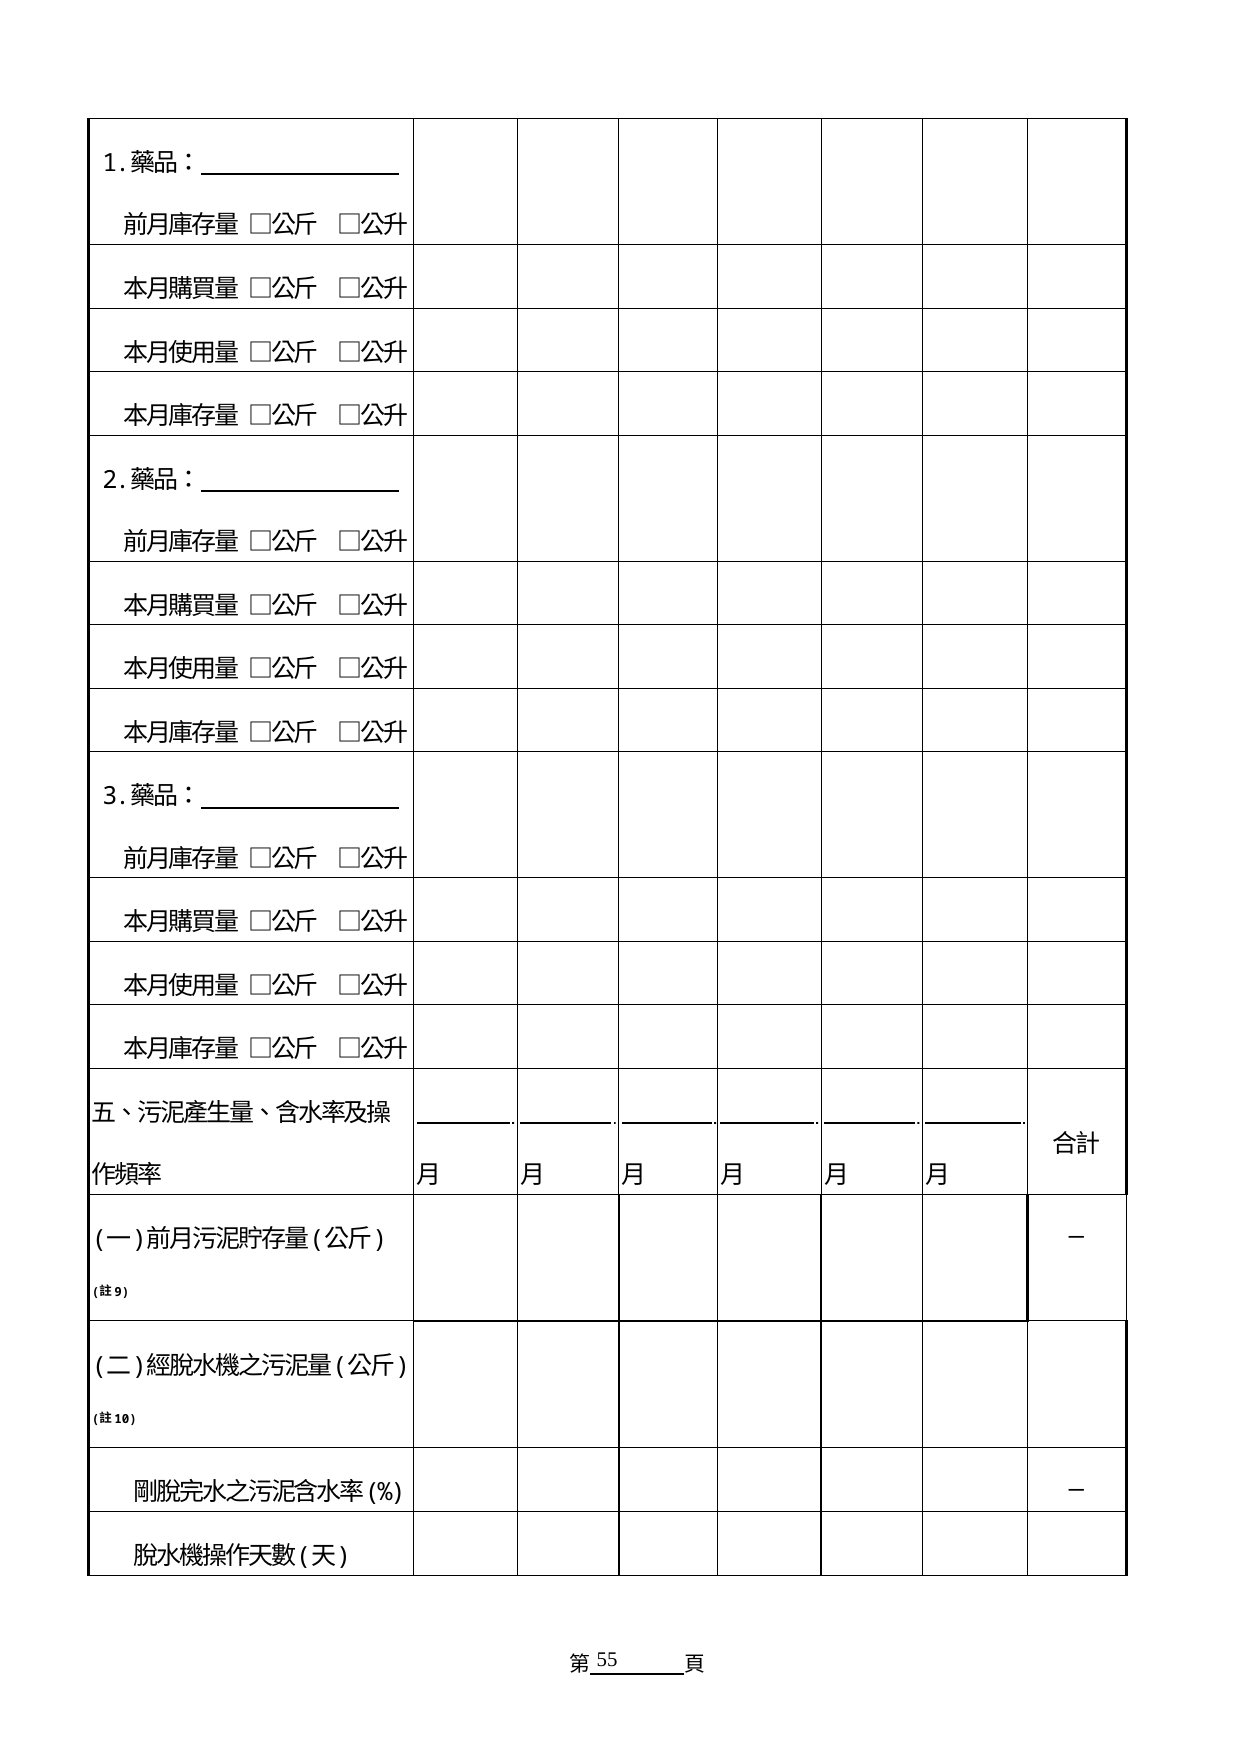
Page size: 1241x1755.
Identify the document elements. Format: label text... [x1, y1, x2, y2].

table_cell 2.藥品： 前月庫存量 □公斤 □公升 [90, 436, 413, 561]
table_cell [619, 309, 717, 371]
table_cell [822, 1005, 922, 1068]
table_cell [414, 372, 517, 434]
table_cell [619, 372, 717, 434]
table_cell 月 [923, 1069, 1027, 1194]
table_cell [414, 1195, 517, 1320]
table_cell [1028, 1321, 1125, 1447]
table_cell [923, 942, 1027, 1004]
table_cell [822, 436, 922, 561]
table_cell [718, 1512, 820, 1575]
table_cell [414, 245, 517, 307]
table_cell [518, 119, 618, 244]
table_cell [822, 1322, 922, 1447]
table_cell [718, 752, 821, 877]
table_cell [619, 752, 717, 877]
table_cell 剛脫完水之污泥含水率(%) [90, 1448, 413, 1511]
table_cell [923, 878, 1027, 941]
table_cell [718, 309, 821, 371]
table_cell [822, 878, 922, 941]
table_cell [822, 562, 922, 624]
table_cell [923, 1005, 1027, 1068]
table_cell (一)前月污泥貯存量(公斤) (註9) [90, 1195, 413, 1320]
table_cell 3.藥品： 前月庫存量 □公斤 □公升 [90, 752, 413, 877]
table_cell [923, 1195, 1026, 1320]
table_cell [1028, 752, 1125, 877]
table_cell [518, 1512, 618, 1575]
table_cell 本月使用量 □公斤 □公升 [90, 625, 413, 688]
table_cell [518, 1448, 618, 1511]
table_cell [822, 1512, 922, 1575]
table_cell (二)經脫水機之污泥量(公斤) (註10) [90, 1321, 413, 1447]
table_cell [822, 119, 922, 244]
table_cell [518, 1322, 618, 1447]
table_cell [414, 878, 517, 941]
table_cell [414, 752, 517, 877]
table_cell [718, 372, 821, 434]
table_cell [619, 689, 717, 751]
table_cell [1028, 562, 1125, 624]
table_cell [414, 1322, 517, 1447]
table_cell [619, 245, 717, 307]
table_cell [518, 309, 618, 371]
table_cell [822, 245, 922, 307]
table_cell [1028, 942, 1125, 1004]
table_cell [718, 436, 821, 561]
table_cell [718, 942, 821, 1004]
table_cell 五、污泥產生量、含水率及操作頻率 [90, 1069, 413, 1194]
table_cell [718, 689, 821, 751]
table_cell [414, 625, 517, 688]
table_cell [619, 942, 717, 1004]
table_cell [923, 1448, 1027, 1511]
table_cell [822, 942, 922, 1004]
table_cell [923, 1512, 1027, 1575]
table_cell [518, 436, 618, 561]
table_cell 月 [619, 1069, 717, 1194]
table_cell [619, 1005, 717, 1068]
table_cell ─ [1028, 1448, 1125, 1511]
table_cell [822, 372, 922, 434]
table_cell [923, 245, 1027, 307]
table_cell [619, 119, 717, 244]
table_cell [1028, 119, 1125, 244]
table_cell [518, 1005, 618, 1068]
table_cell 本月庫存量 □公斤 □公升 [90, 1005, 413, 1068]
table_cell [518, 752, 618, 877]
table_cell [518, 878, 618, 941]
table_cell [619, 625, 717, 688]
table_cell [923, 689, 1027, 751]
table_cell [822, 689, 922, 751]
table_cell 本月購買量 □公斤 □公升 [90, 562, 413, 624]
table_cell [1028, 689, 1125, 751]
table_cell [1028, 245, 1125, 307]
table_cell [1028, 1005, 1125, 1068]
table_cell [923, 752, 1027, 877]
table_cell [923, 309, 1027, 371]
table_cell [518, 625, 618, 688]
table_cell [1028, 309, 1125, 371]
table_cell [414, 436, 517, 561]
table_cell [414, 562, 517, 624]
table_cell [923, 436, 1027, 561]
table_cell [414, 1448, 517, 1511]
table_cell [414, 689, 517, 751]
table_cell [923, 625, 1027, 688]
table_cell [518, 562, 618, 624]
table_cell [923, 1322, 1027, 1447]
table_cell [414, 942, 517, 1004]
table_cell 月 [822, 1069, 922, 1194]
table_cell [822, 752, 922, 877]
table_cell 本月使用量 □公斤 □公升 [90, 309, 413, 371]
table_cell 月 [718, 1069, 821, 1194]
table_cell [718, 119, 821, 244]
table_cell [620, 1322, 717, 1447]
table_cell [822, 309, 922, 371]
table_cell [620, 1195, 717, 1320]
table_cell 本月使用量 □公斤 □公升 [90, 942, 413, 1004]
table_cell [718, 1005, 821, 1068]
table_cell 本月購買量 □公斤 □公升 [90, 878, 413, 941]
table_cell [518, 689, 618, 751]
table_cell 1.藥品： 前月庫存量 □公斤 □公升 [90, 119, 413, 244]
table_cell [822, 1448, 922, 1511]
table_cell [1028, 436, 1125, 561]
table_cell [620, 1448, 717, 1511]
table_cell [1028, 1512, 1125, 1575]
table_cell [718, 625, 821, 688]
table_cell [414, 309, 517, 371]
table_cell [718, 245, 821, 307]
table_cell [923, 372, 1027, 434]
table_cell 本月庫存量 □公斤 □公升 [90, 689, 413, 751]
table_cell 月 [518, 1069, 618, 1194]
table_cell 本月購買量 □公斤 □公升 [90, 245, 413, 307]
table_cell [619, 436, 717, 561]
table_cell [1028, 372, 1125, 434]
table_cell [1028, 625, 1125, 688]
table_cell [518, 372, 618, 434]
table_cell [414, 1005, 517, 1068]
table_cell [518, 1195, 618, 1320]
table_cell [1028, 878, 1125, 941]
table_cell 脫水機操作天數(天) [90, 1512, 413, 1575]
table_cell [718, 562, 821, 624]
table_cell [718, 1322, 820, 1447]
table_cell [518, 245, 618, 307]
table_cell ─ [1029, 1195, 1126, 1320]
table_cell [923, 562, 1027, 624]
table_cell [620, 1512, 717, 1575]
table_cell 合計 [1028, 1069, 1125, 1194]
table_cell [414, 1512, 517, 1575]
table_cell [822, 625, 922, 688]
table_cell 本月庫存量 □公斤 □公升 [90, 372, 413, 434]
table_cell [619, 878, 717, 941]
table_cell [718, 1448, 820, 1511]
table_cell 月 [414, 1069, 517, 1194]
table_cell [718, 878, 821, 941]
table_cell [822, 1195, 922, 1320]
table_cell [414, 119, 517, 244]
table_cell [718, 1195, 820, 1320]
table_cell [619, 562, 717, 624]
table_cell [923, 119, 1027, 244]
table_cell [518, 942, 618, 1004]
